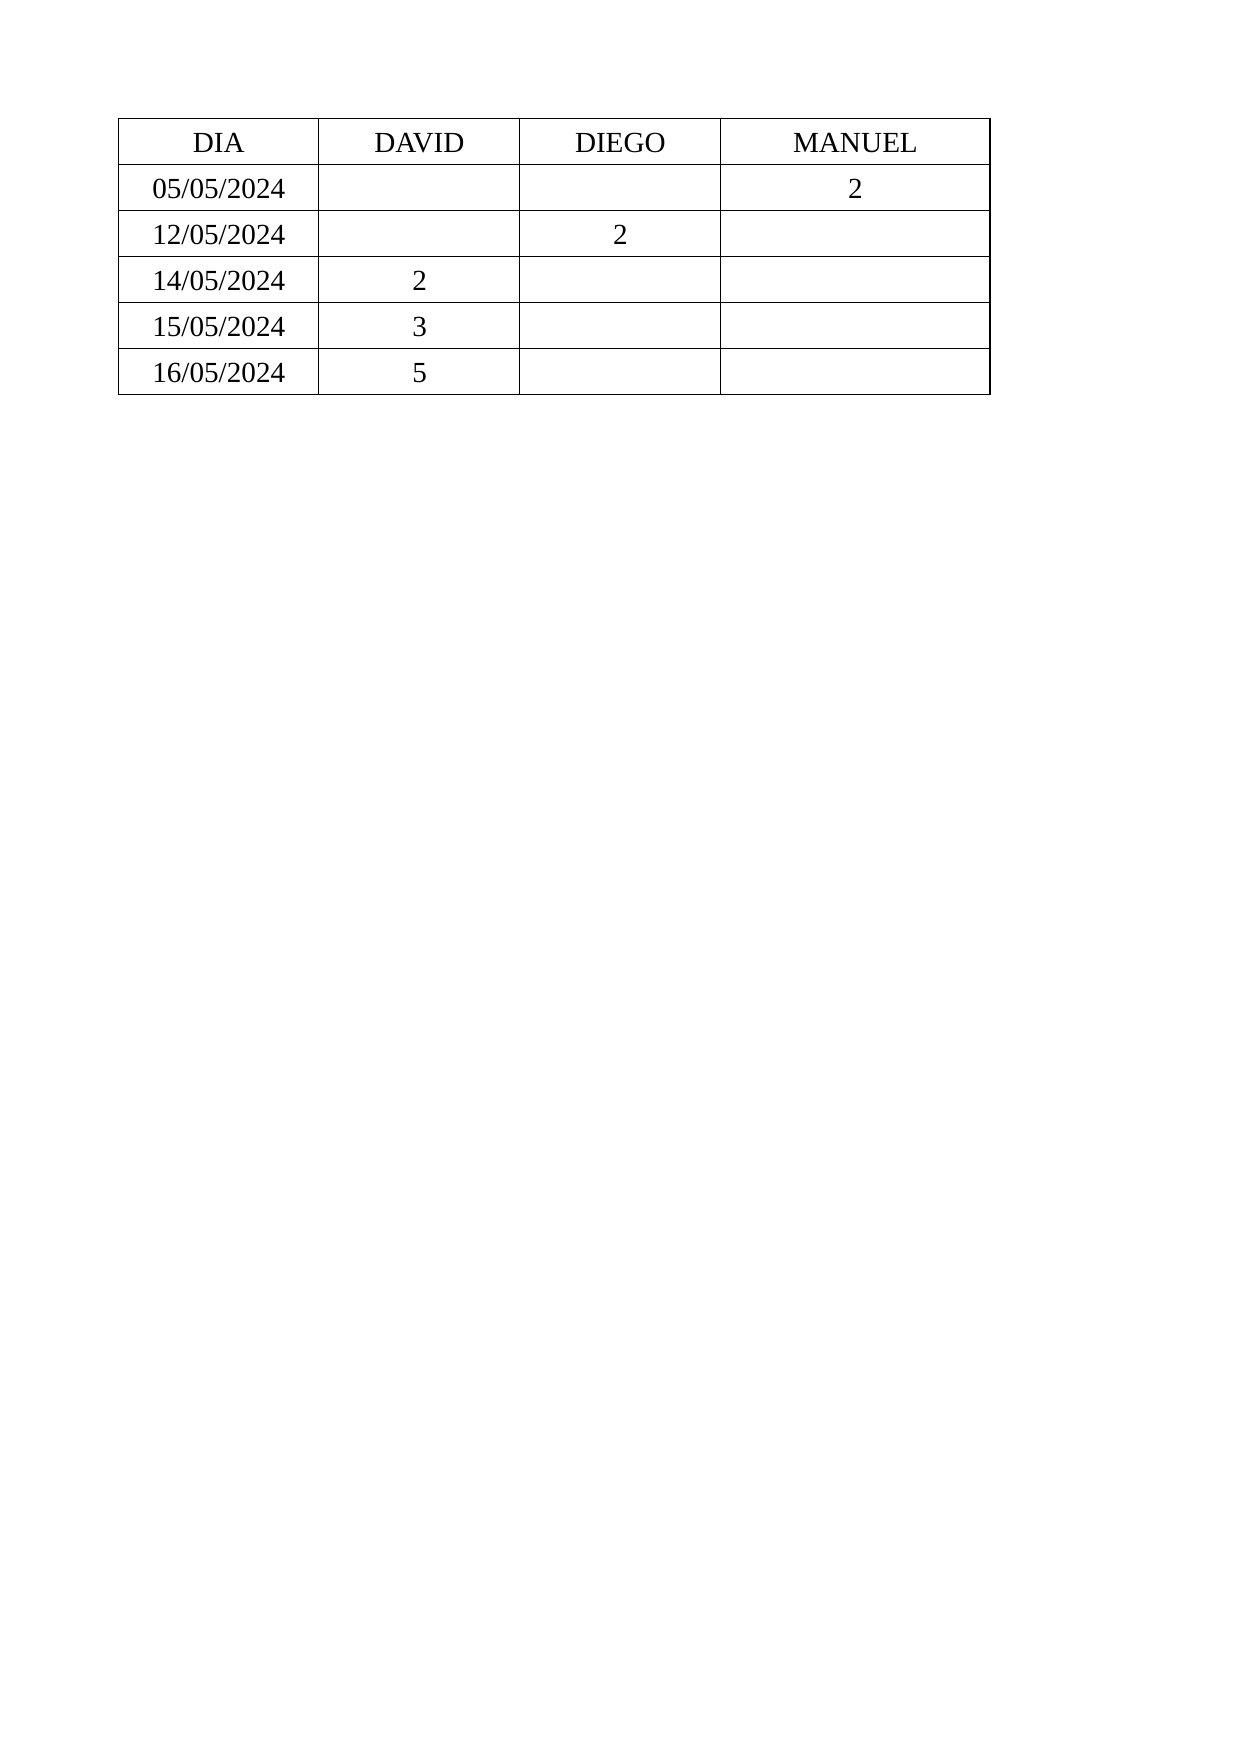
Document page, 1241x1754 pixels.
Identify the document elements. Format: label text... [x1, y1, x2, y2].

table_header DIA [119, 119, 318, 164]
table_cell 3 [319, 303, 519, 348]
table_cell 2 [721, 165, 989, 210]
table_cell 15/05/2024 [119, 303, 318, 348]
table_cell [520, 165, 720, 210]
table_cell [721, 211, 989, 256]
table_cell 2 [319, 257, 519, 302]
table_cell [721, 257, 989, 302]
table_header DIEGO [520, 119, 720, 164]
table_cell [319, 165, 519, 210]
table_cell 16/05/2024 [119, 349, 318, 394]
table_cell 05/05/2024 [119, 165, 318, 210]
table_cell 5 [319, 349, 519, 394]
table_header DAVID [319, 119, 519, 164]
table_cell [721, 303, 989, 348]
table_cell [319, 211, 519, 256]
table_cell [520, 257, 720, 302]
table_cell [520, 349, 720, 394]
table_header MANUEL [721, 119, 989, 164]
table_cell 14/05/2024 [119, 257, 318, 302]
table_cell 2 [520, 211, 720, 256]
table_cell [721, 349, 989, 394]
table_cell [520, 303, 720, 348]
table_cell 12/05/2024 [119, 211, 318, 256]
